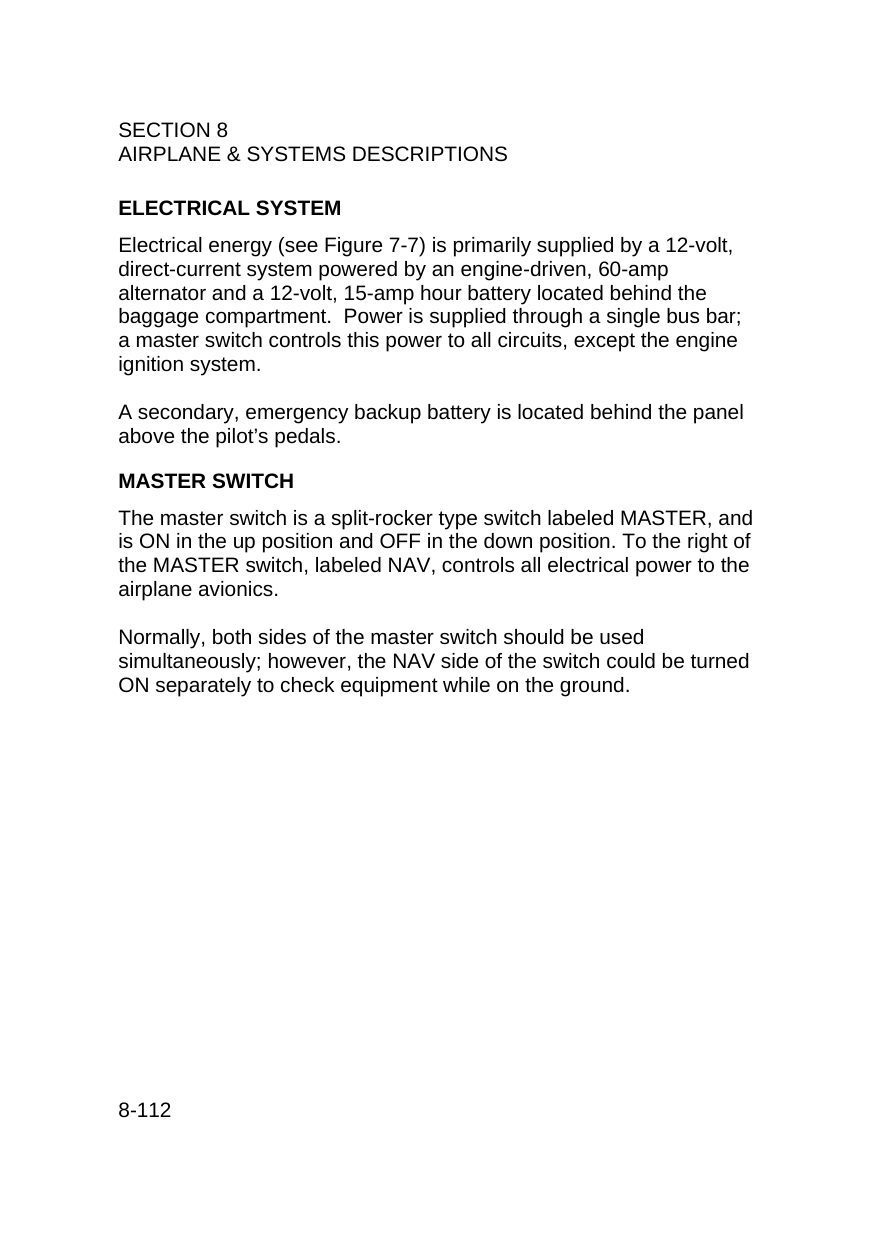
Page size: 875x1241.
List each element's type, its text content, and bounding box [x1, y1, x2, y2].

text A secondary, emergency backup battery is located behind the panel above the pilot’s pedals. [118, 400, 756, 448]
text Electrical energy (see Figure 7-7) is primarily supplied by a 12-volt, direct-current system powered by an engine-driven, 60-amp alternator and a 12-volt, 15-amp hour battery located behind the baggage compartment. Power is supplied through a single bus bar; a master switch controls this power to all circuits, except the engine ignition system. [118, 232, 756, 376]
text Normally, both sides of the master switch should be used simultaneously; however, the NAV side of the switch could be turned ON separately to check equipment while on the ground. [118, 625, 756, 697]
text The master switch is a split-rocker type switch labeled MASTER, and is ON in the up position and OFF in the down position. To the right of the MASTER switch, labeled NAV, controls all electrical power to the airplane avionics. [118, 505, 756, 601]
subtitle ELECTRICAL SYSTEM [118, 196, 756, 220]
subtitle MASTER SWITCH [118, 469, 756, 493]
